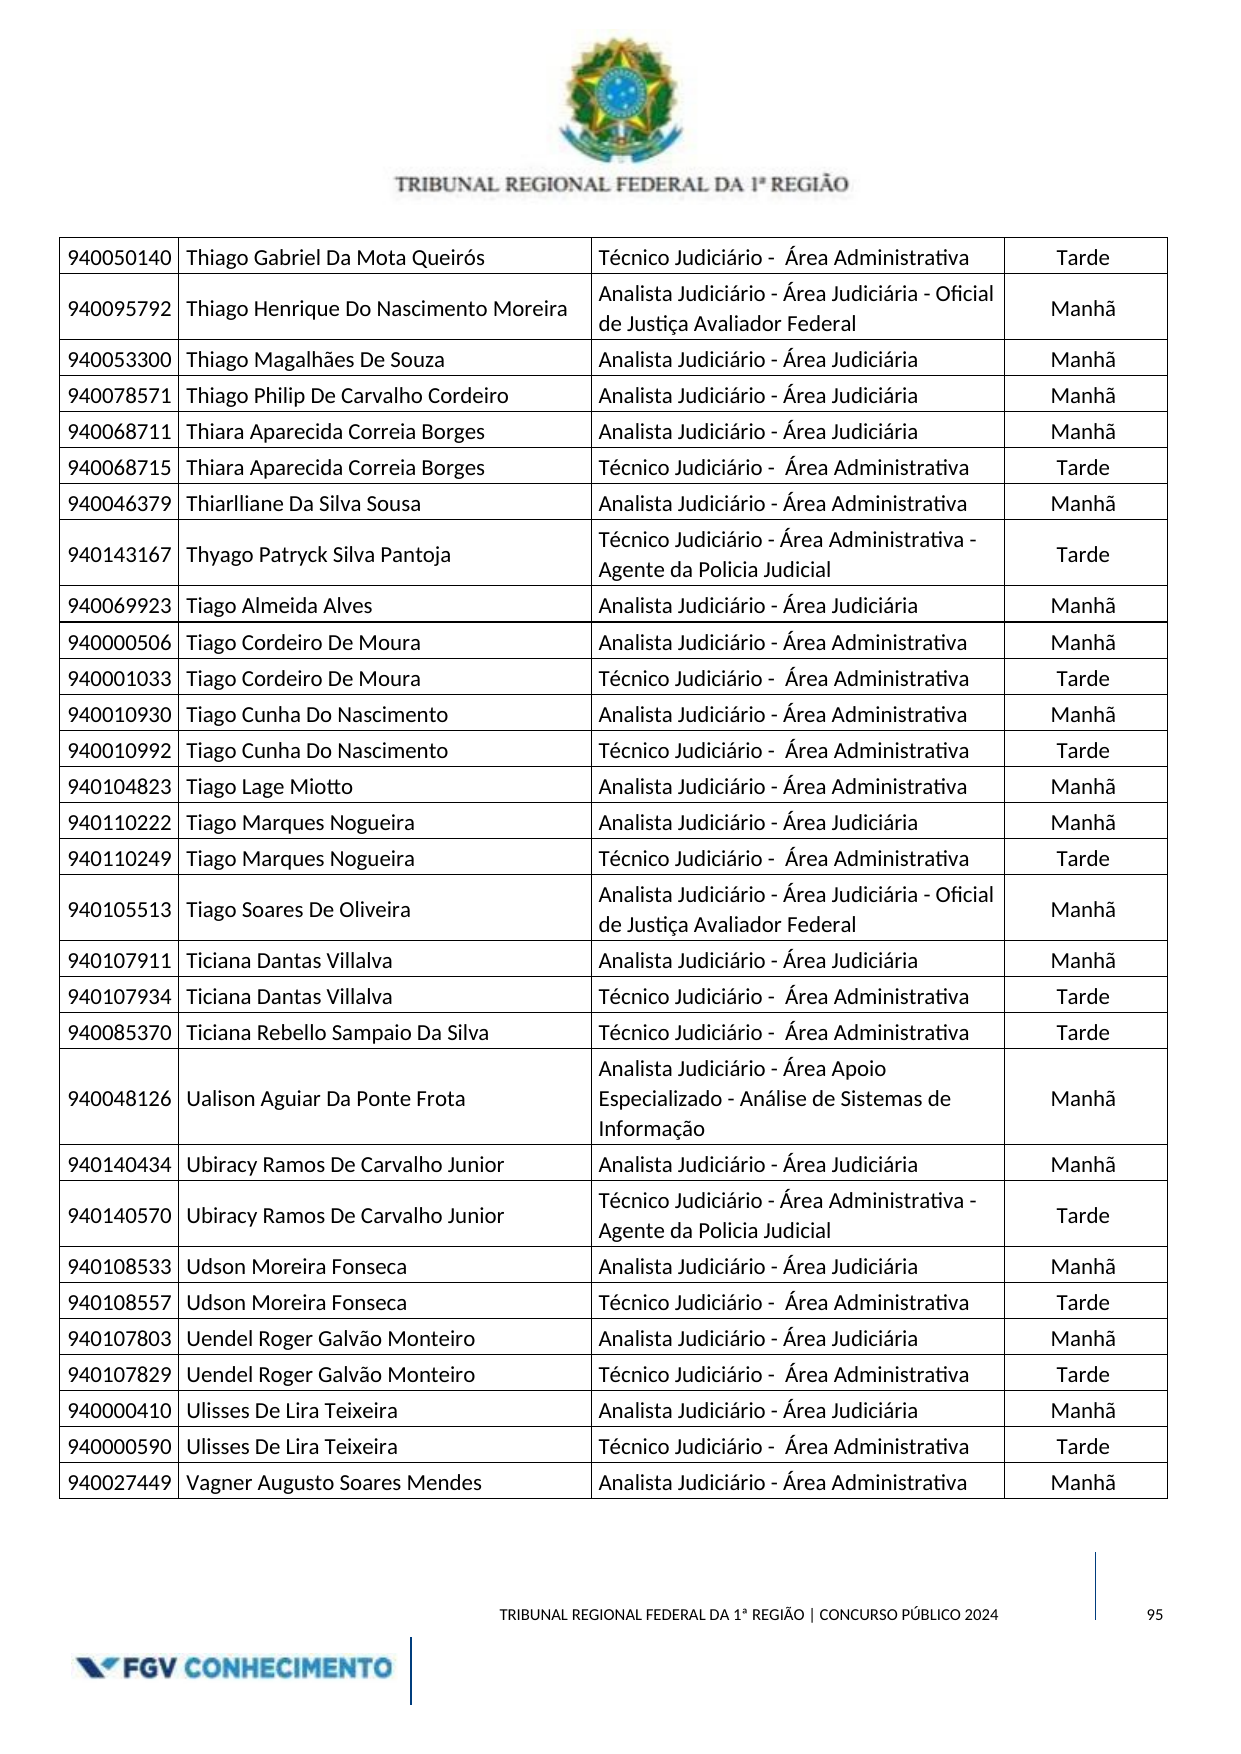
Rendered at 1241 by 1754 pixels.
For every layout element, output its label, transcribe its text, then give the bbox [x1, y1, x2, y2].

table_cell Manhã [1005, 875, 1167, 939]
table_cell Técnico Judiciário - Área Administrativa [592, 448, 1004, 483]
table_cell Tarde [1005, 1283, 1167, 1318]
table_cell Analista Judiciário - Área Judiciária [592, 340, 1004, 375]
table_cell Thiago Philip De Carvalho Cordeiro [179, 376, 591, 411]
table_cell Analista Judiciário - Área Judiciária - Oficial de Justiça Avaliador Federal [592, 274, 1004, 339]
table_cell Tarde [1005, 839, 1167, 874]
table_cell Uendel Roger Galvão Monteiro [179, 1355, 591, 1390]
table_cell Ticiana Dantas Villalva [179, 977, 591, 1012]
table_cell 940105513 [60, 875, 178, 939]
table_cell 940000506 [60, 623, 178, 657]
table_cell Tiago Lage Miotto [179, 767, 591, 802]
table_cell 940068711 [60, 412, 178, 447]
table_cell Tiago Marques Nogueira [179, 803, 591, 838]
table_cell Manhã [1005, 484, 1167, 519]
table_cell Manhã [1005, 274, 1167, 339]
table_cell Thiago Magalhães De Souza [179, 340, 591, 375]
table_cell Tiago Almeida Alves [179, 586, 591, 621]
table_cell Manhã [1005, 376, 1167, 411]
table_cell Analista Judiciário - Área Judiciária - Oficial de Justiça Avaliador Federal [592, 875, 1004, 939]
table_cell Manhã [1005, 1463, 1167, 1498]
table_cell Ubiracy Ramos De Carvalho Junior [179, 1181, 591, 1246]
table_cell 940140570 [60, 1181, 178, 1246]
table_cell Analista Judiciário - Área Judiciária [592, 1145, 1004, 1179]
table_cell Manhã [1005, 1145, 1167, 1179]
table_cell 940108533 [60, 1247, 178, 1282]
table_cell Ulisses De Lira Teixeira [179, 1427, 591, 1462]
table_cell Tarde [1005, 448, 1167, 483]
table_cell Tiago Cordeiro De Moura [179, 659, 591, 693]
table_cell Tarde [1005, 1181, 1167, 1246]
table_cell Manhã [1005, 340, 1167, 375]
table_cell Tiago Cunha Do Nascimento [179, 731, 591, 766]
table_cell Manhã [1005, 586, 1167, 621]
table_cell 940107934 [60, 977, 178, 1012]
table_cell Manhã [1005, 803, 1167, 838]
table_cell Técnico Judiciário - Área Administrativa [592, 1013, 1004, 1048]
table_cell Tiago Soares De Oliveira [179, 875, 591, 939]
table_cell Tarde [1005, 520, 1167, 585]
table_cell Tiago Marques Nogueira [179, 839, 591, 874]
table_cell Uendel Roger Galvão Monteiro [179, 1319, 591, 1354]
table_cell Manhã [1005, 1049, 1167, 1143]
table_cell Tiago Cordeiro De Moura [179, 623, 591, 657]
table_cell Técnico Judiciário - Área Administrativa [592, 839, 1004, 874]
table_cell Thyago Patryck Silva Pantoja [179, 520, 591, 585]
table_cell 940110222 [60, 803, 178, 838]
table_cell 940053300 [60, 340, 178, 375]
table_cell 940048126 [60, 1049, 178, 1143]
table_cell Manhã [1005, 412, 1167, 447]
table_cell 940000590 [60, 1427, 178, 1462]
table_cell 940107829 [60, 1355, 178, 1390]
table_cell Técnico Judiciário - Área Administrativa [592, 1355, 1004, 1390]
table_cell Tiago Cunha Do Nascimento [179, 695, 591, 729]
table_cell Thiara Aparecida Correia Borges [179, 412, 591, 447]
table_cell Tarde [1005, 1427, 1167, 1462]
table_cell Analista Judiciário - Área Judiciária [592, 941, 1004, 976]
table_cell Tarde [1005, 731, 1167, 766]
table_cell Thiago Henrique Do Nascimento Moreira [179, 274, 591, 339]
table_cell Ualison Aguiar Da Ponte Frota [179, 1049, 591, 1143]
table_cell 940068715 [60, 448, 178, 483]
table_cell Analista Judiciário - Área Judiciária [592, 1319, 1004, 1354]
table_cell Analista Judiciário - Área Judiciária [592, 586, 1004, 621]
table_cell 940001033 [60, 659, 178, 693]
table_cell 940143167 [60, 520, 178, 585]
table_cell Técnico Judiciário - Área Administrativa [592, 238, 1004, 273]
table_cell Manhã [1005, 767, 1167, 802]
table_cell 940107911 [60, 941, 178, 976]
table_cell Manhã [1005, 941, 1167, 976]
table_cell Analista Judiciário - Área Judiciária [592, 376, 1004, 411]
table_cell 940050140 [60, 238, 178, 273]
table_cell Manhã [1005, 1319, 1167, 1354]
table_cell Analista Judiciário - Área Judiciária [592, 1247, 1004, 1282]
table_cell Manhã [1005, 623, 1167, 657]
table_cell 940085370 [60, 1013, 178, 1048]
table_cell Analista Judiciário - Área Apoio Especializado - Análise de Sistemas de Informação [592, 1049, 1004, 1143]
table_cell Técnico Judiciário - Área Administrativa [592, 731, 1004, 766]
table_cell 940027449 [60, 1463, 178, 1498]
table_cell Manhã [1005, 1247, 1167, 1282]
table_cell Técnico Judiciário - Área Administrativa [592, 1427, 1004, 1462]
table_cell Técnico Judiciário - Área Administrativa - Agente da Policia Judicial [592, 520, 1004, 585]
table_cell Analista Judiciário - Área Judiciária [592, 1391, 1004, 1426]
table_cell Analista Judiciário - Área Judiciária [592, 412, 1004, 447]
table_cell 940095792 [60, 274, 178, 339]
table_cell Manhã [1005, 1391, 1167, 1426]
table_cell Tarde [1005, 1355, 1167, 1390]
table_cell Técnico Judiciário - Área Administrativa [592, 659, 1004, 693]
table_cell Analista Judiciário - Área Administrativa [592, 1463, 1004, 1498]
table_cell Vagner Augusto Soares Mendes [179, 1463, 591, 1498]
table_cell Ticiana Rebello Sampaio Da Silva [179, 1013, 591, 1048]
table_cell Udson Moreira Fonseca [179, 1283, 591, 1318]
table_cell 940069923 [60, 586, 178, 621]
table_cell Analista Judiciário - Área Administrativa [592, 695, 1004, 729]
table_cell 940110249 [60, 839, 178, 874]
table_cell 940104823 [60, 767, 178, 802]
table_cell 940107803 [60, 1319, 178, 1354]
table_cell 940046379 [60, 484, 178, 519]
table_cell Tarde [1005, 977, 1167, 1012]
table_cell Ulisses De Lira Teixeira [179, 1391, 591, 1426]
table_cell Ubiracy Ramos De Carvalho Junior [179, 1145, 591, 1179]
table_cell Tarde [1005, 659, 1167, 693]
table_cell Analista Judiciário - Área Administrativa [592, 484, 1004, 519]
table_cell Analista Judiciário - Área Judiciária [592, 803, 1004, 838]
table_cell Thiarlliane Da Silva Sousa [179, 484, 591, 519]
table_cell Thiago Gabriel Da Mota Queirós [179, 238, 591, 273]
table_cell 940140434 [60, 1145, 178, 1179]
table_cell Udson Moreira Fonseca [179, 1247, 591, 1282]
table_cell Técnico Judiciário - Área Administrativa - Agente da Policia Judicial [592, 1181, 1004, 1246]
table_cell 940010930 [60, 695, 178, 729]
table_cell Manhã [1005, 695, 1167, 729]
table_cell Ticiana Dantas Villalva [179, 941, 591, 976]
table_cell Tarde [1005, 1013, 1167, 1048]
table_cell 940010992 [60, 731, 178, 766]
table_cell 940000410 [60, 1391, 178, 1426]
table_cell Analista Judiciário - Área Administrativa [592, 623, 1004, 657]
table_cell Tarde [1005, 238, 1167, 273]
table_cell 940078571 [60, 376, 178, 411]
table_cell Técnico Judiciário - Área Administrativa [592, 977, 1004, 1012]
table_cell Técnico Judiciário - Área Administrativa [592, 1283, 1004, 1318]
table_cell Thiara Aparecida Correia Borges [179, 448, 591, 483]
table_cell Analista Judiciário - Área Administrativa [592, 767, 1004, 802]
table_cell 940108557 [60, 1283, 178, 1318]
